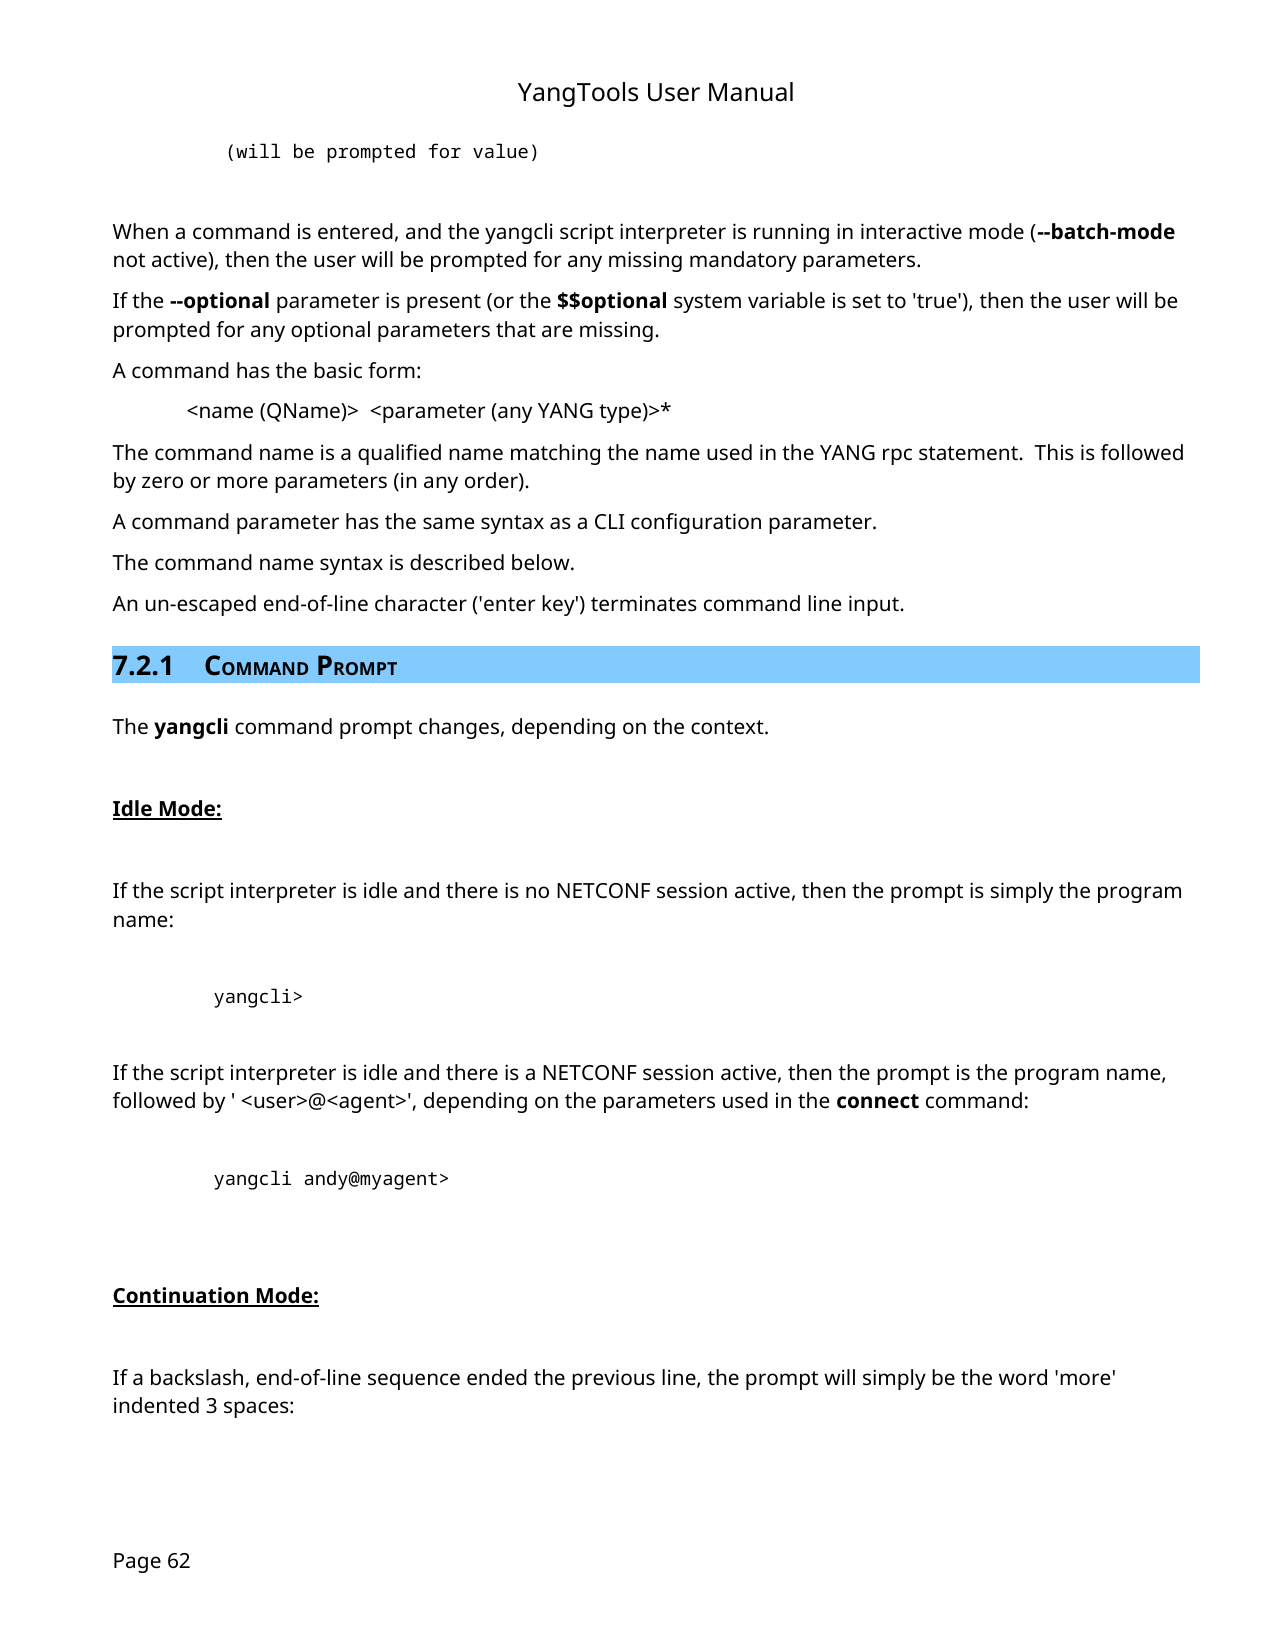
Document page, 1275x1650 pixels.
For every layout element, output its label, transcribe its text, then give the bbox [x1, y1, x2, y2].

text An un-escaped end-of-line character ('enter key') terminates command line input. [112, 589, 1200, 617]
text Continuation Mode: [112, 1281, 1200, 1309]
text The yangcli command prompt changes, depending on the context. [112, 712, 1200, 741]
text The command name is a qualified name matching the name used in the YANG rpc statement. This is followed by zero or more parameters (in any order). [112, 438, 1200, 494]
text If the script interpreter is idle and there is a NETCONF session active, then the prompt is the program name, followed by ' <user>@<agent>', depending on the parameters used in the connect command: [112, 1058, 1200, 1115]
text <name (QName)> <parameter (any YANG type)>* [112, 397, 1200, 425]
text When a command is entered, and the yangcli script interpreter is running in interactive mode (--batch-mode not active), then the user will be prompted for any missing mandatory parameters. [112, 217, 1200, 274]
text A command has the basic form: [112, 356, 1200, 384]
text A command parameter has the same syntax as a CLI configuration parameter. [112, 507, 1200, 535]
text If the script interpreter is idle and there is no NETCONF session active, then the prompt is simply the program name: [112, 876, 1200, 933]
text yangcli andy@myagent> [139, 1165, 1200, 1191]
list (will be prompted for value) [187, 138, 1200, 164]
subtitle Command Prompt [112, 646, 1200, 683]
text yangcli> [139, 983, 1200, 1009]
text If the --optional parameter is present (or the $$optional system variable is set to 'true'), then the user will be prompted for any optional parameters that are missing. [112, 286, 1200, 343]
text Idle Mode: [112, 794, 1200, 823]
text The command name syntax is described below. [112, 548, 1200, 576]
text If a backslash, end-of-line sequence ended the previous line, the prompt will simply be the word 'more' indented 3 spaces: [112, 1363, 1200, 1420]
